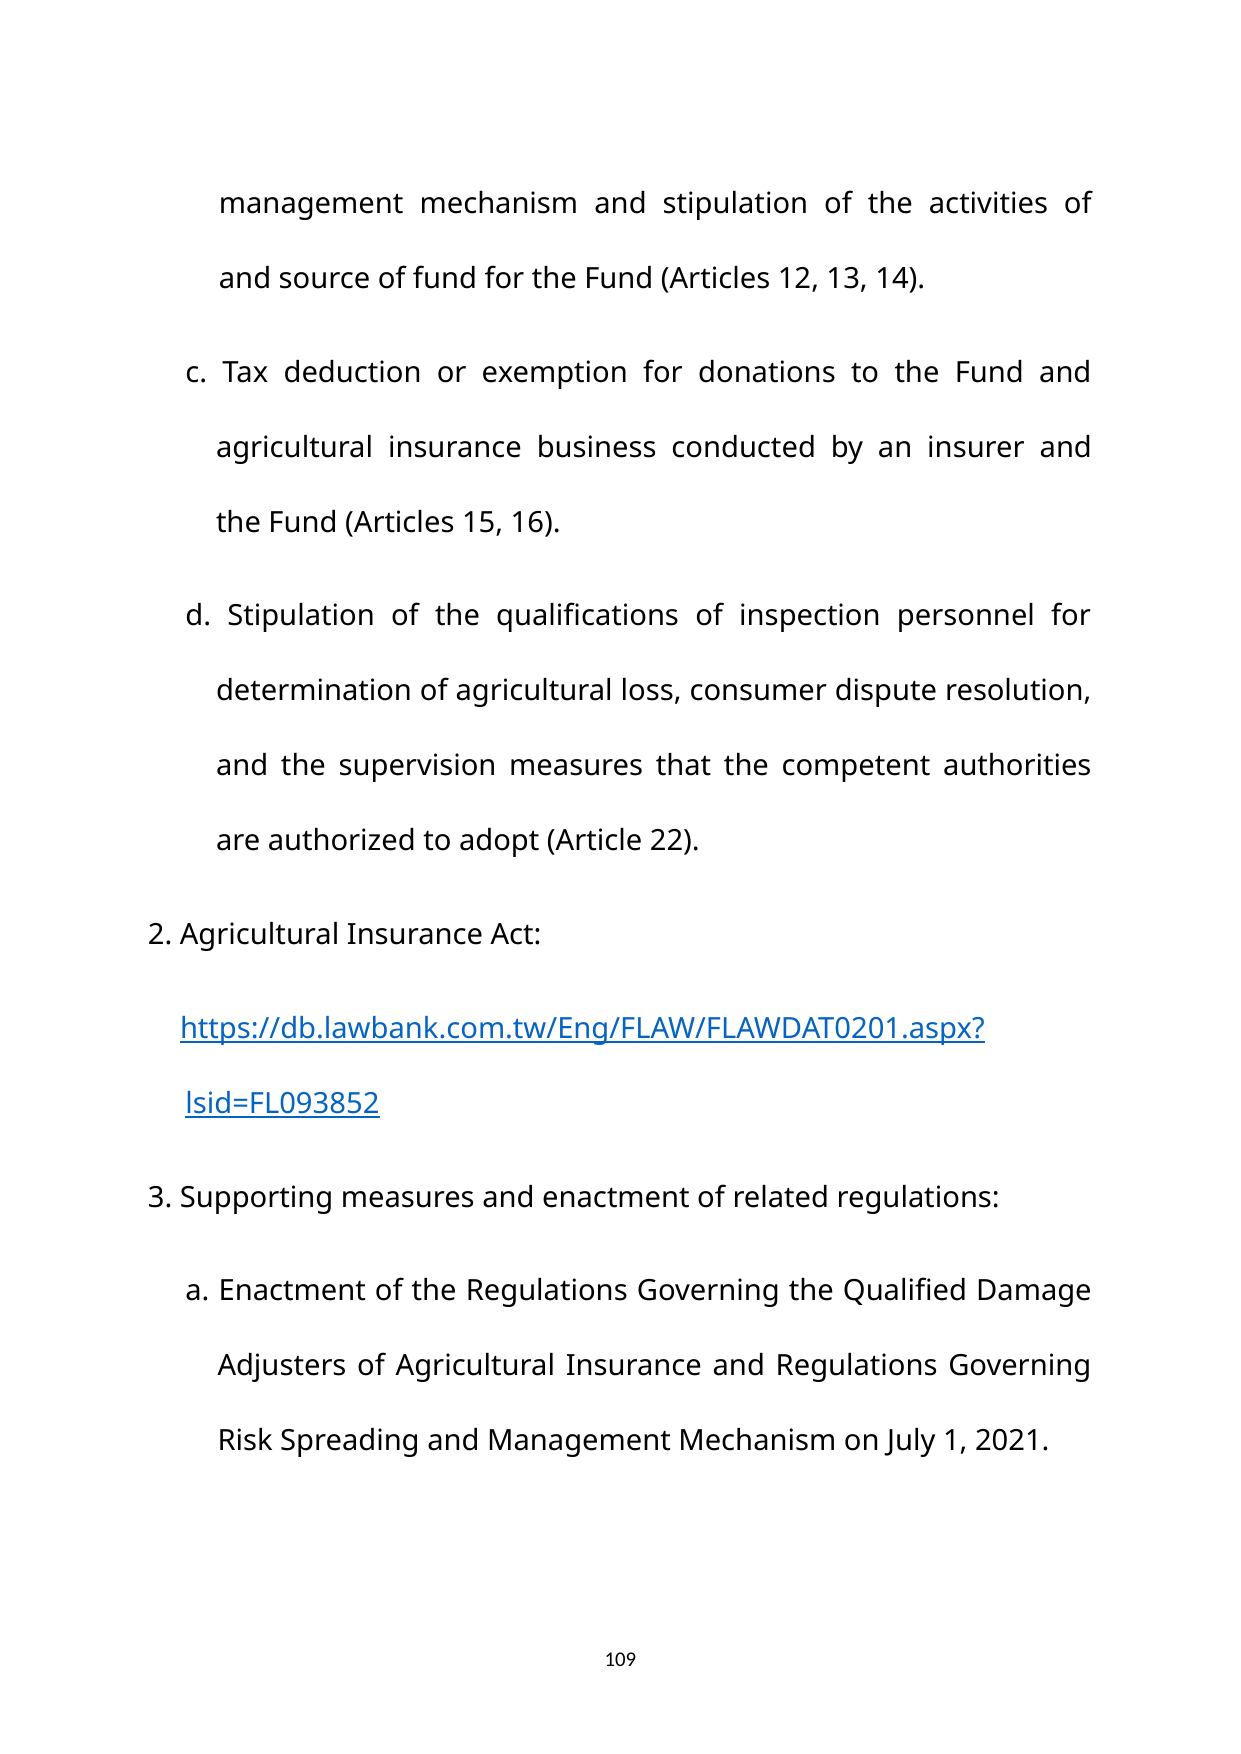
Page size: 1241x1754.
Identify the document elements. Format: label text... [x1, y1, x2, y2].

text 2. Agricultural Insurance Act: [148, 896, 1092, 971]
text management mechanism and stipulation of the activities of and source of fund for the Fund (Articles 12, 13, 14). [185, 164, 1092, 314]
text https://db.lawbank.com.tw/Eng/FLAW/FLAWDAT0201.aspx?lsid=FL093852 [180, 989, 1092, 1139]
text c. Tax deduction or exemption for donations to the Fund and agricultural insurance business conducted by an insurer and the Fund (Articles 15, 16). [185, 333, 1092, 558]
text a. Enactment of the Regulations Governing the Qualified Damage Adjusters of Agricultural Insurance and Regulations Governing Risk Spreading and Management Mechanism on July 1, 2021. [185, 1252, 1092, 1477]
text d. Stipulation of the qualifications of inspection personnel for determination of agricultural loss, consumer dispute resolution, and the supervision measures that the competent authorities are authorized to adopt (Article 22). [185, 577, 1092, 877]
text 3. Supporting measures and enactment of related regulations: [148, 1158, 1092, 1233]
